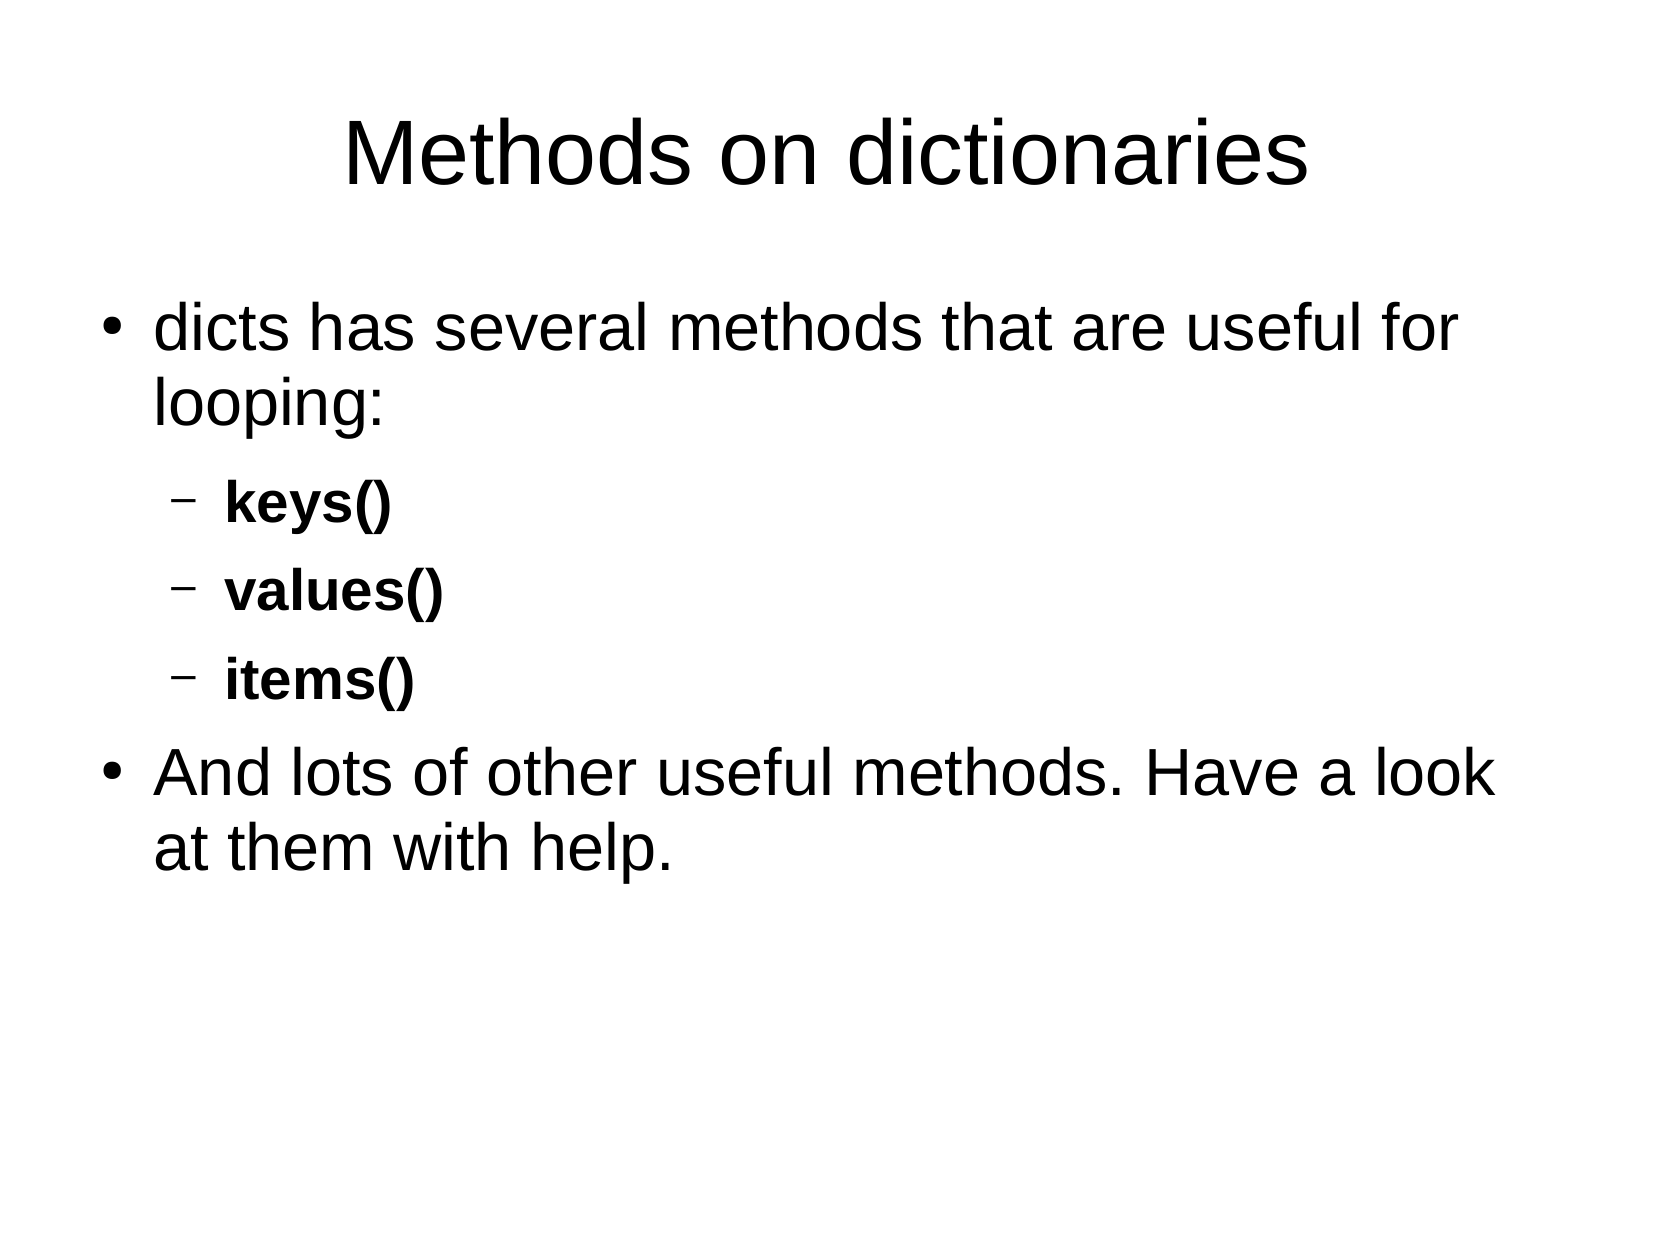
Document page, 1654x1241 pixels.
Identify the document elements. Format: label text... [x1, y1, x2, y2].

title Methods on dictionaries [82, 49, 1571, 257]
list dicts has several methods that are useful for looping: keys() values() items() And lots of other useful methods. Have a look at them with help. [82, 290, 1571, 1010]
